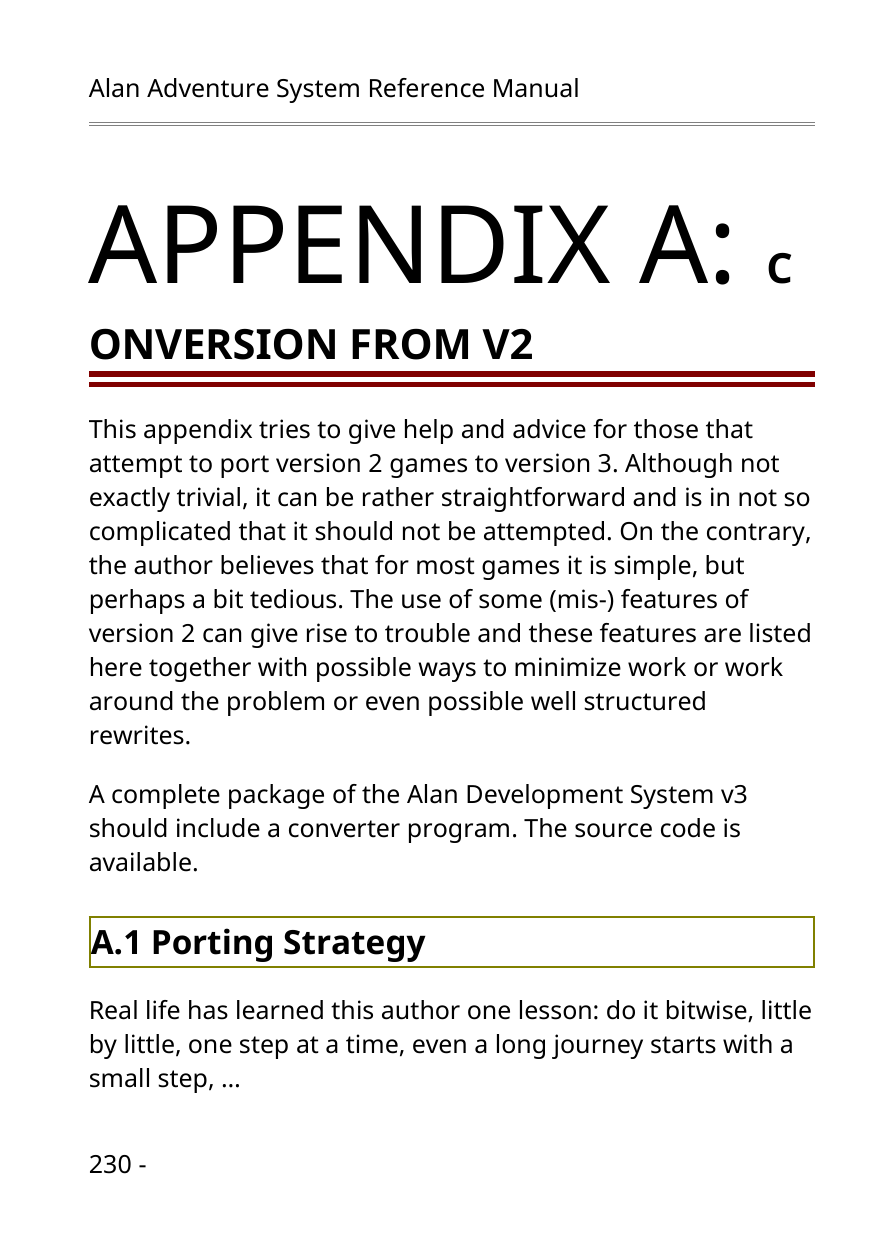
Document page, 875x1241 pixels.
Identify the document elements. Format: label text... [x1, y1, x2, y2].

text Real life has learned this author one lesson: do it bitwise, little by little, one step at a time, even a long journey starts with a small step, … [88, 993, 815, 1095]
text This appendix tries to give help and advice for those that attempt to port version 2 games to version 3. Although not exactly trivial, it can be rather straightforward and is in not so complicated that it should not be attempted. On the contrary, the author believes that for most games it is simple, but perhaps a bit tedious. The use of some (mis-) features of version 2 can give rise to trouble and these features are listed here together with possible ways to minimize work or work around the problem or even possible well structured rewrites. [88, 412, 815, 752]
subtitle Conversion From v2 [88, 167, 815, 387]
subtitle Porting Strategy [91, 918, 813, 966]
text A complete package of the Alan Development System v3 should include a converter program. The source code is available. [88, 777, 815, 878]
